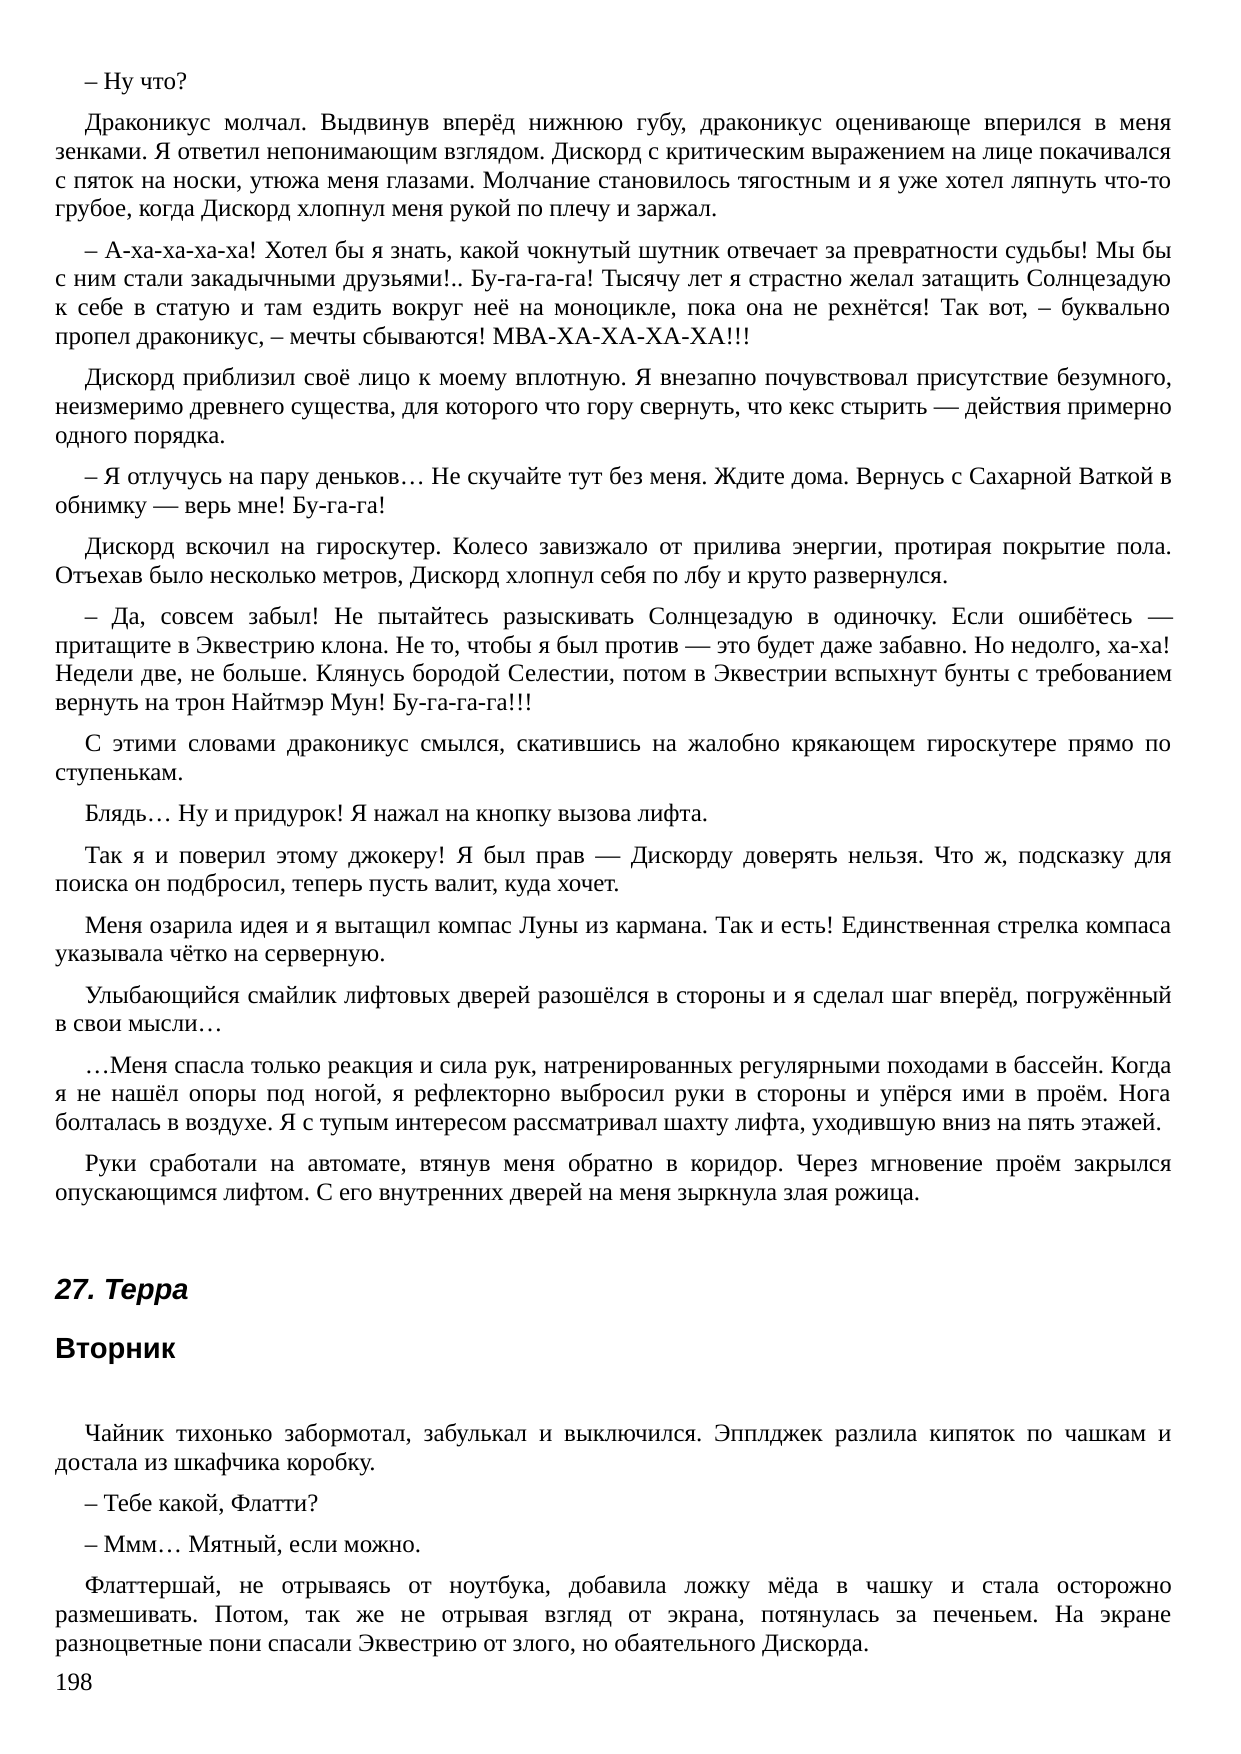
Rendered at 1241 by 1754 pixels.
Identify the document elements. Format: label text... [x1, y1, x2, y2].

text – Ну что? [55, 66, 1173, 95]
text – А-ха-ха-ха-ха! Хотел бы я знать, какой чокнутый шутник отвечает за превратности судьбы! Мы бы с ним стали закадычными друзьями!.. Бу-га-га-га! Тысячу лет я страстно желал затащить Солнцезадую к себе в статую и там ездить вокруг неё на моноцикле, пока она не рехнётся! Так вот, – буквально пропел драконикус, – мечты сбываются! МВА-ХА-ХА-ХА-ХА!!! [55, 235, 1173, 350]
text Руки сработали на автомате, втянув меня обратно в коридор. Через мгновение проём закрылся опускающимся лифтом. С его внутренних дверей на меня зыркнула злая рожица. [55, 1148, 1173, 1206]
text Так я и поверил этому джокеру! Я был прав — Дискорду доверять нельзя. Что ж, подсказку для поиска он подбросил, теперь пусть валит, куда хочет. [55, 840, 1173, 897]
text Меня озарила идея и я вытащил компас Луны из кармана. Так и есть! Единственная стрелка компаса указывала чётко на серверную. [55, 910, 1173, 967]
text …Меня спасла только реакция и сила рук, натренированных регулярными походами в бассейн. Когда я не нашёл опоры под ногой, я рефлекторно выбросил руки в стороны и упёрся ими в проём. Нога болталась в воздухе. Я с тупым интересом рассматривал шахту лифта, уходившую вниз на пять этажей. [55, 1050, 1173, 1136]
text Чайник тихонько забормотал, забулькал и выключился. Эпплджек разлила кипяток по чашкам и достала из шкафчика коробку. [55, 1418, 1173, 1476]
text – Тебе какой, Флатти? [55, 1488, 1173, 1517]
text Блядь… Ну и придурок! Я нажал на кнопку вызова лифта. [55, 798, 1173, 827]
text Дискорд приблизил своё лицо к моему вплотную. Я внезапно почувствовал присутствие безумного, неизмеримо древнего существа, для которого что гору свернуть, что кекс стырить — действия примерно одного порядка. [55, 362, 1173, 448]
text С этими словами драконикус смылся, скатившись на жалобно крякающем гироскутере прямо по ступенькам. [55, 728, 1173, 786]
subtitle Вторник [55, 1331, 1173, 1364]
subtitle 27. Терра [55, 1272, 1173, 1306]
text Флаттершай, не отрываясь от ноутбука, добавила ложку мёда в чашку и стала осторожно размешивать. Потом, так же не отрывая взгляд от экрана, потянулась за печеньем. На экране разноцветные пони спасали Эквестрию от злого, но обаятельного Дискорда. [55, 1571, 1173, 1657]
text – Ммм… Мятный, если можно. [55, 1529, 1173, 1558]
text Дискорд вскочил на гироскутер. Колесо завизжало от прилива энергии, протирая покрытие пола. Отъехав было несколько метров, Дискорд хлопнул себя по лбу и круто развернулся. [55, 531, 1173, 588]
text Улыбающийся смайлик лифтовых дверей разошёлся в стороны и я сделал шаг вперёд, погружённый в свои мысли… [55, 980, 1173, 1037]
text – Я отлучусь на пару деньков… Не скучайте тут без меня. Ждите дома. Вернусь с Сахарной Ваткой в обнимку — верь мне! Бу-га-га! [55, 461, 1173, 518]
text Драконикус молчал. Выдвинув вперёд нижнюю губу, драконикус оценивающе вперился в меня зенками. Я ответил непонимающим взглядом. Дискорд с критическим выражением на лице покачивался с пяток на носки, утюжа меня глазами. Молчание становилось тягостным и я уже хотел ляпнуть что-то грубое, когда Дискорд хлопнул меня рукой по плечу и заржал. [55, 107, 1173, 222]
text – Да, совсем забыл! Не пытайтесь разыскивать Солнцезадую в одиночку. Если ошибётесь — притащите в Эквестрию клона. Не то, чтобы я был против — это будет даже забавно. Но недолго, ха-ха! Недели две, не больше. Клянусь бородой Селестии, потом в Эквестрии вспыхнут бунты с требованием вернуть на трон Найтмэр Мун! Бу-га-га-га!!! [55, 601, 1173, 716]
